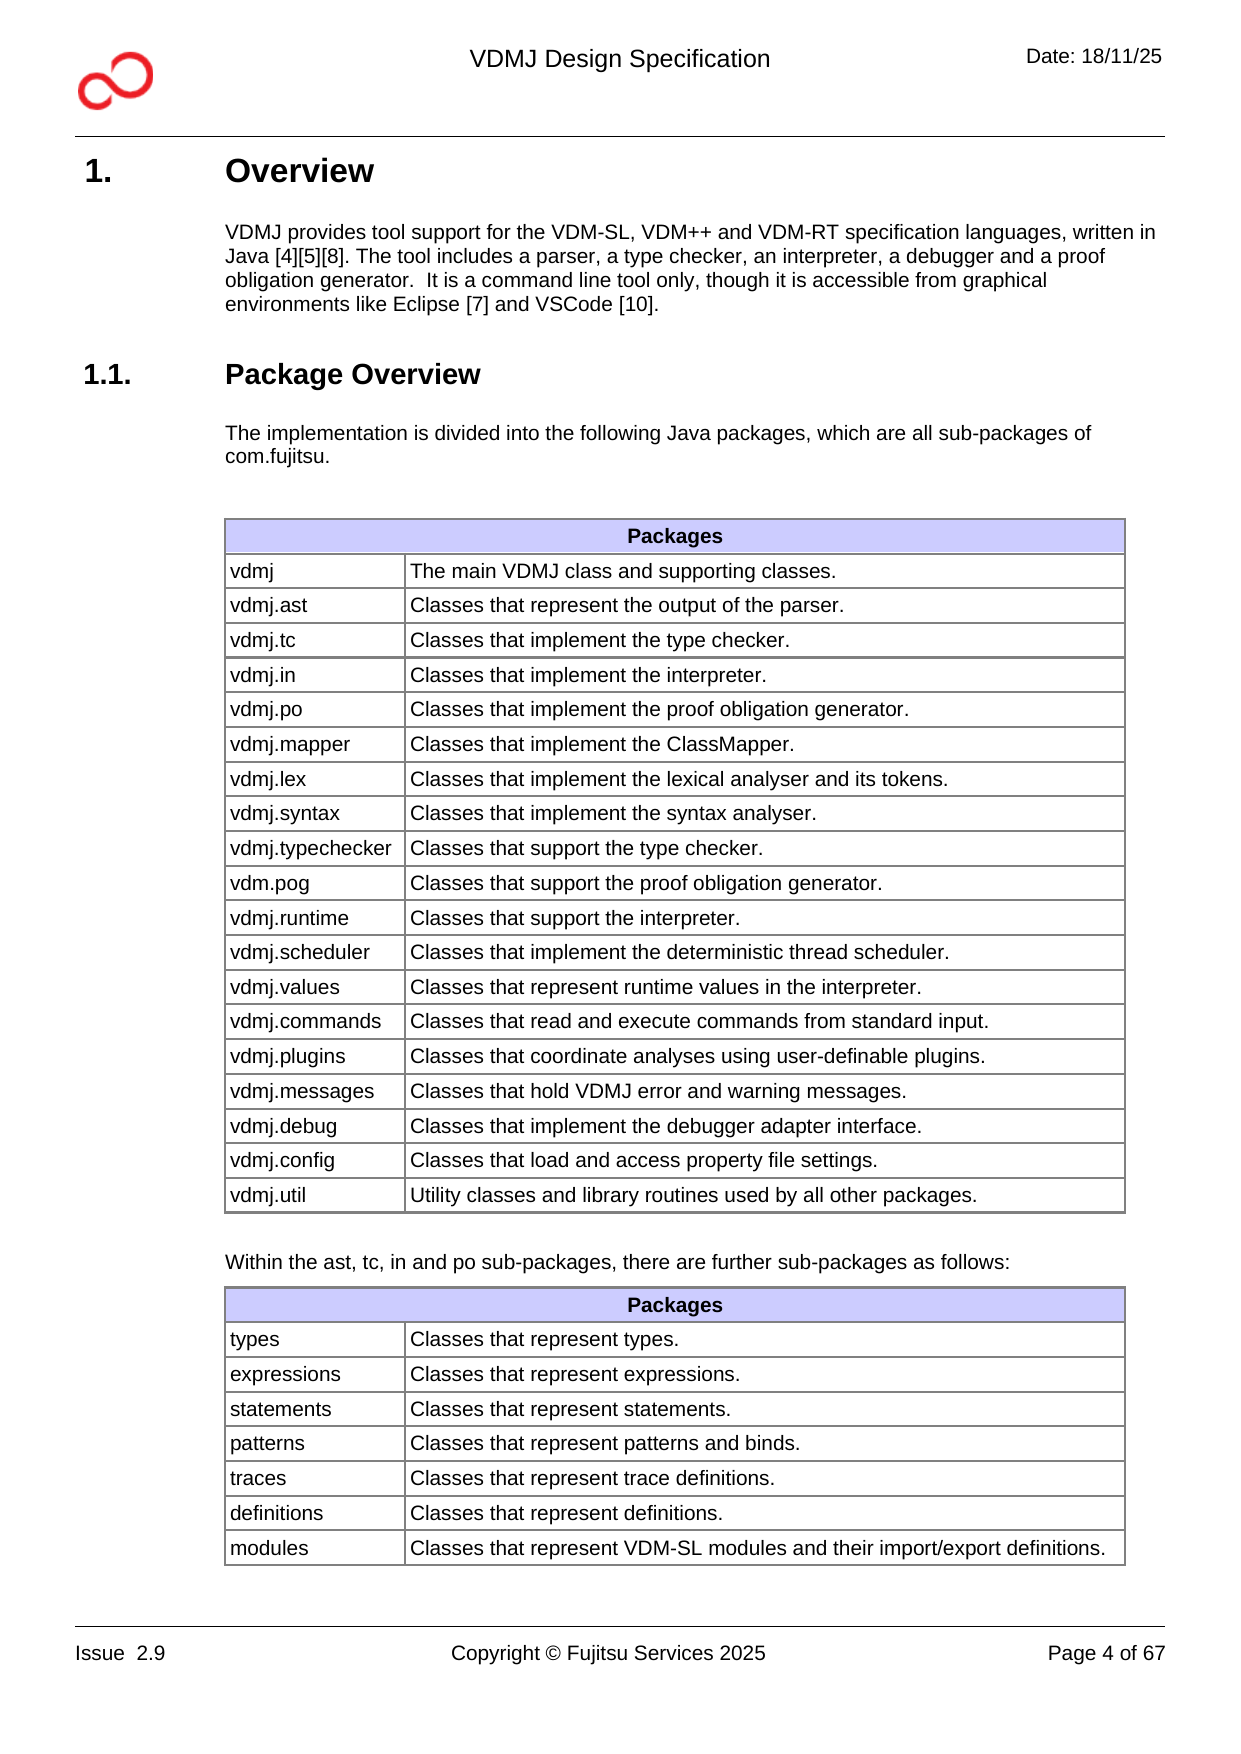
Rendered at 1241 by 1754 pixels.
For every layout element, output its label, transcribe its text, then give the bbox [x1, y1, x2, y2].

picture [78, 44, 153, 120]
table_cell vdmj.config [226, 1144, 404, 1177]
table_cell vdmj.scheduler [226, 936, 404, 969]
table_cell Classes that support the type checker. [406, 832, 1124, 864]
table_cell Classes that load and access property file settings. [406, 1144, 1124, 1177]
text The implementation is divided into the following Java packages, which are all sub-packages of com.fujitsu. [225, 421, 1165, 469]
table_cell Classes that support the interpreter. [406, 901, 1124, 934]
table_cell traces [226, 1462, 404, 1494]
table_cell Classes that represent patterns and binds. [406, 1427, 1124, 1460]
table_cell vdmj.syntax [226, 797, 404, 830]
table_cell statements [226, 1393, 404, 1425]
table_cell expressions [226, 1358, 404, 1391]
subtitle Package Overview [75, 358, 1165, 391]
table_cell Classes that implement the deterministic thread scheduler. [406, 936, 1124, 969]
table_cell Classes that implement the syntax analyser. [406, 797, 1124, 830]
table_cell vdmj.tc [226, 624, 404, 656]
table_cell vdmj.ast [226, 589, 404, 622]
table_cell vdmj.po [226, 693, 404, 726]
table_cell Classes that represent the output of the parser. [406, 589, 1124, 622]
table_cell vdmj.plugins [226, 1040, 404, 1073]
text VDMJ provides tool support for the VDM-SL, VDM++ and VDM-RT specification languages, written in Java [4][5][8]. The tool includes a parser, a type checker, an interpreter, a debugger and a proof obligation generator. It is a command line tool only, though it is accessible from graphical environments like Eclipse [7] and VSCode [10]. [225, 220, 1165, 316]
table_cell vdmj [226, 555, 404, 587]
table_cell definitions [226, 1497, 404, 1529]
table_cell patterns [226, 1427, 404, 1460]
table_cell Classes that read and execute commands from standard input. [406, 1005, 1124, 1038]
table_cell modules [226, 1531, 404, 1564]
table_cell vdmj.values [226, 971, 404, 1003]
table_cell Classes that support the proof obligation generator. [406, 867, 1124, 899]
table_cell vdmj.runtime [226, 901, 404, 934]
table_cell The main VDMJ class and supporting classes. [406, 555, 1124, 587]
table_cell Classes that represent expressions. [406, 1358, 1124, 1391]
table_header Packages [226, 520, 1124, 552]
table_cell Classes that represent trace definitions. [406, 1462, 1124, 1494]
table_cell Classes that represent statements. [406, 1393, 1124, 1425]
subtitle Overview [75, 152, 1165, 190]
table_cell Classes that implement the debugger adapter interface. [406, 1110, 1124, 1142]
table_cell Classes that hold VDMJ error and warning messages. [406, 1075, 1124, 1107]
table_cell Classes that implement the type checker. [406, 624, 1124, 656]
table_cell Classes that implement the proof obligation generator. [406, 693, 1124, 726]
table_header Packages [226, 1289, 1124, 1321]
table_cell vdm.pog [226, 867, 404, 899]
table_cell vdmj.util [226, 1179, 404, 1211]
table_cell Utility classes and library routines used by all other packages. [406, 1179, 1124, 1211]
table_cell Classes that coordinate analyses using user-definable plugins. [406, 1040, 1124, 1073]
table_cell vdmj.mapper [226, 728, 404, 761]
table_cell types [226, 1323, 404, 1356]
table_cell vdmj.typechecker [226, 832, 404, 864]
table_cell vdmj.in [226, 659, 404, 691]
table_cell Classes that represent definitions. [406, 1497, 1124, 1529]
table_cell vdmj.debug [226, 1110, 404, 1142]
table_cell vdmj.lex [226, 763, 404, 795]
table_cell vdmj.commands [226, 1005, 404, 1038]
table_cell Classes that represent runtime values in the interpreter. [406, 971, 1124, 1003]
table_cell Classes that implement the lexical analyser and its tokens. [406, 763, 1124, 795]
table_cell Classes that implement the ClassMapper. [406, 728, 1124, 761]
table_cell Classes that represent types. [406, 1323, 1124, 1356]
text Within the ast, tc, in and po sub-packages, there are further sub-packages as follows: [225, 1250, 1165, 1274]
table_cell Classes that implement the interpreter. [406, 659, 1124, 691]
table_cell vdmj.messages [226, 1075, 404, 1107]
table_cell Classes that represent VDM-SL modules and their import/export definitions. [406, 1531, 1124, 1564]
